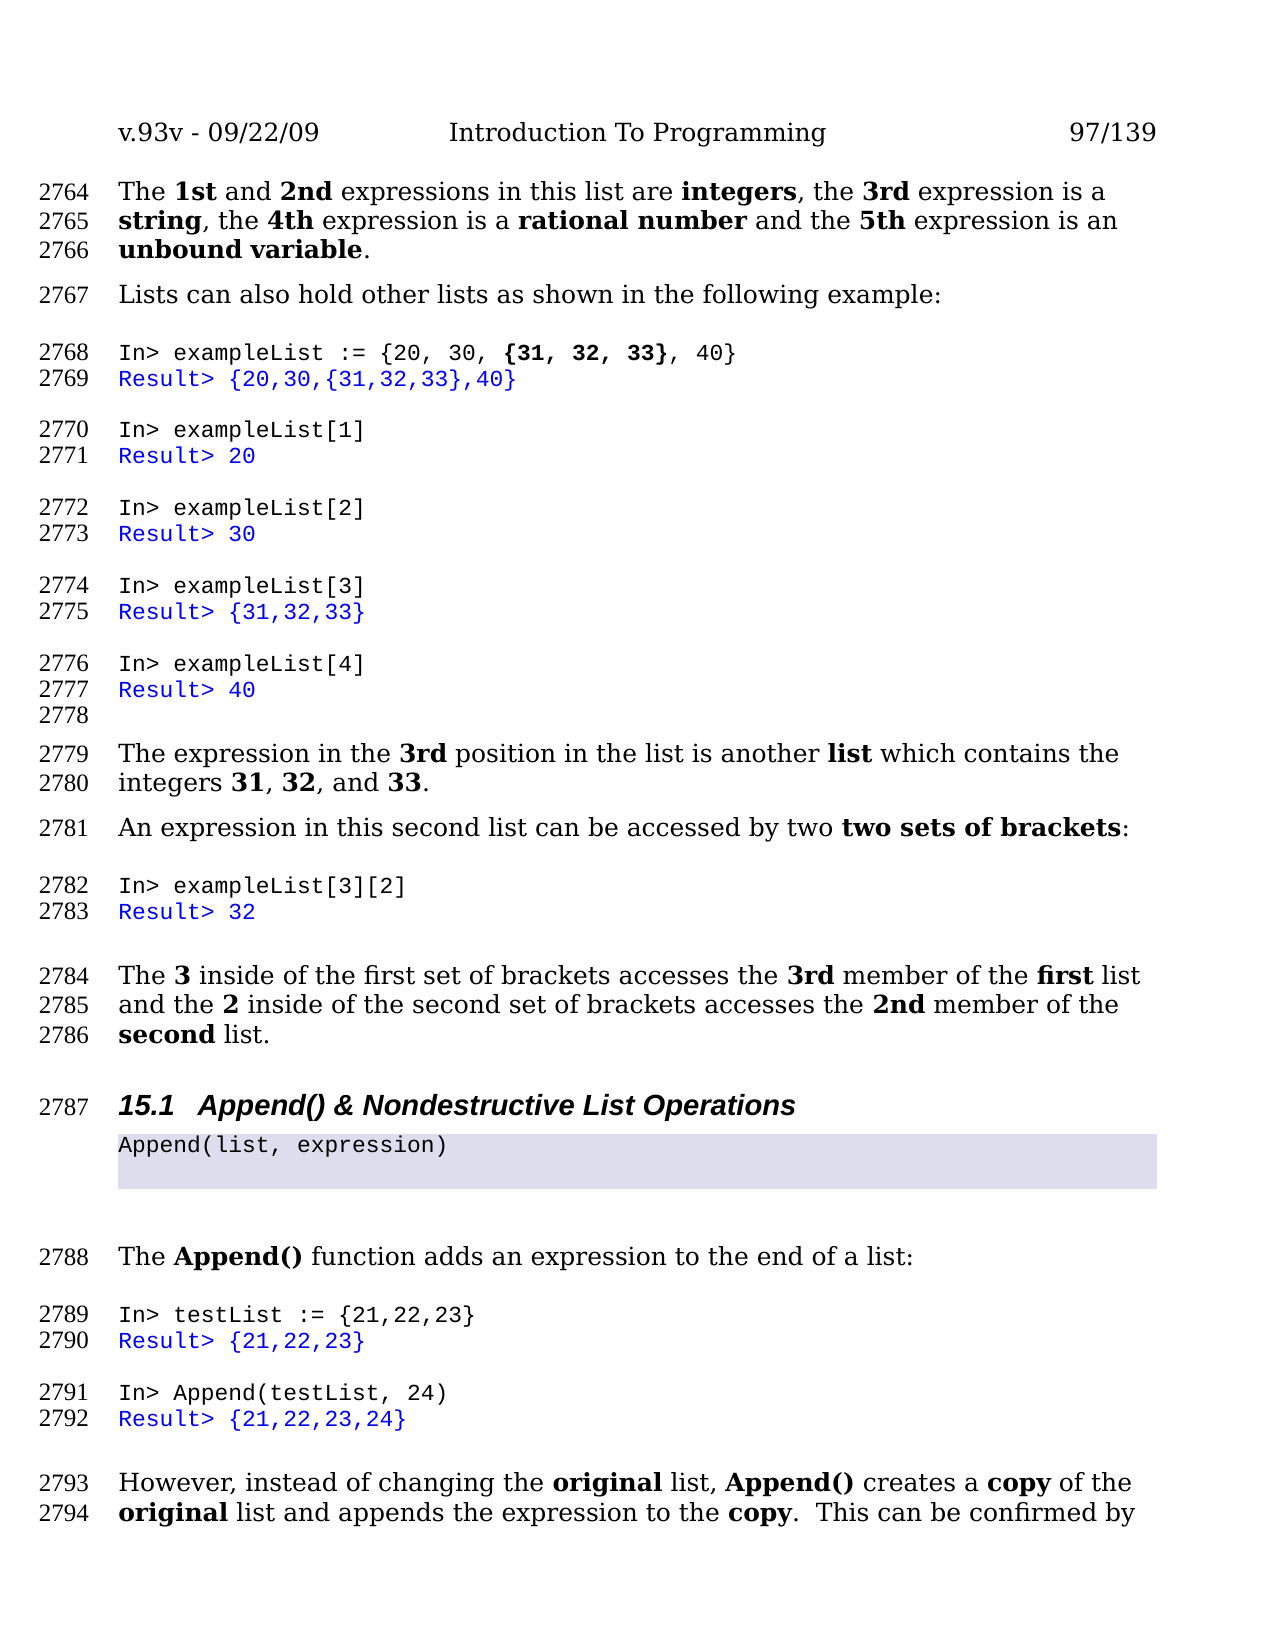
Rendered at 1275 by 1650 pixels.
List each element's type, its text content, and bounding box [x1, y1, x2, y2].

text Result> 30 [118, 523, 1157, 548]
text Lists can also hold other lists as shown in the following example: [118, 280, 1157, 309]
text Result> 32 [118, 900, 1157, 926]
text In> testList := {21,22,23} [118, 1303, 1157, 1329]
text Result> {31,32,33} [118, 600, 1157, 626]
text In> exampleList := {20, 30, {31, 32, 33}, 40} [118, 341, 1157, 367]
text Result> {21,22,23} [118, 1329, 1157, 1355]
table_header Append(list, expression) [118, 1134, 1157, 1189]
text The Append() function adds an expression to the end of a list: [118, 1242, 1157, 1272]
text In> exampleList[2] [118, 497, 1157, 523]
text In> exampleList[4] [118, 652, 1157, 678]
text The 1st and 2nd expressions in this list are integers, the 3rd expression is a string, the 4th expression is a rational number and the 5th expression is an unbound variable. [118, 177, 1157, 265]
text Result> {20,30,{31,32,33},40} [118, 367, 1157, 393]
text Result> 40 [118, 678, 1157, 704]
text The 3 inside of the first set of brackets accesses the 3rd member of the first list and the 2 inside of the second set of brackets accesses the 2nd member of the second list. [118, 961, 1157, 1049]
text In> Append(testList, 24) [118, 1381, 1157, 1407]
text The expression in the 3rd position in the list is another list which contains the integers 31, 32, and 33. [118, 739, 1157, 798]
text In> exampleList[1] [118, 419, 1157, 445]
text Result> {21,22,23,24} [118, 1407, 1157, 1433]
subtitle Append() & Nondestructive List Operations [118, 1088, 1157, 1122]
text An expression in this second list can be accessed by two two sets of brackets: [118, 813, 1157, 842]
text In> exampleList[3] [118, 574, 1157, 600]
text Result> 20 [118, 445, 1157, 471]
text However, instead of changing the original list, Append() creates a copy of the original list and appends the expression to the copy. This can be confirmed by [118, 1468, 1157, 1527]
text In> exampleList[3][2] [118, 874, 1157, 900]
